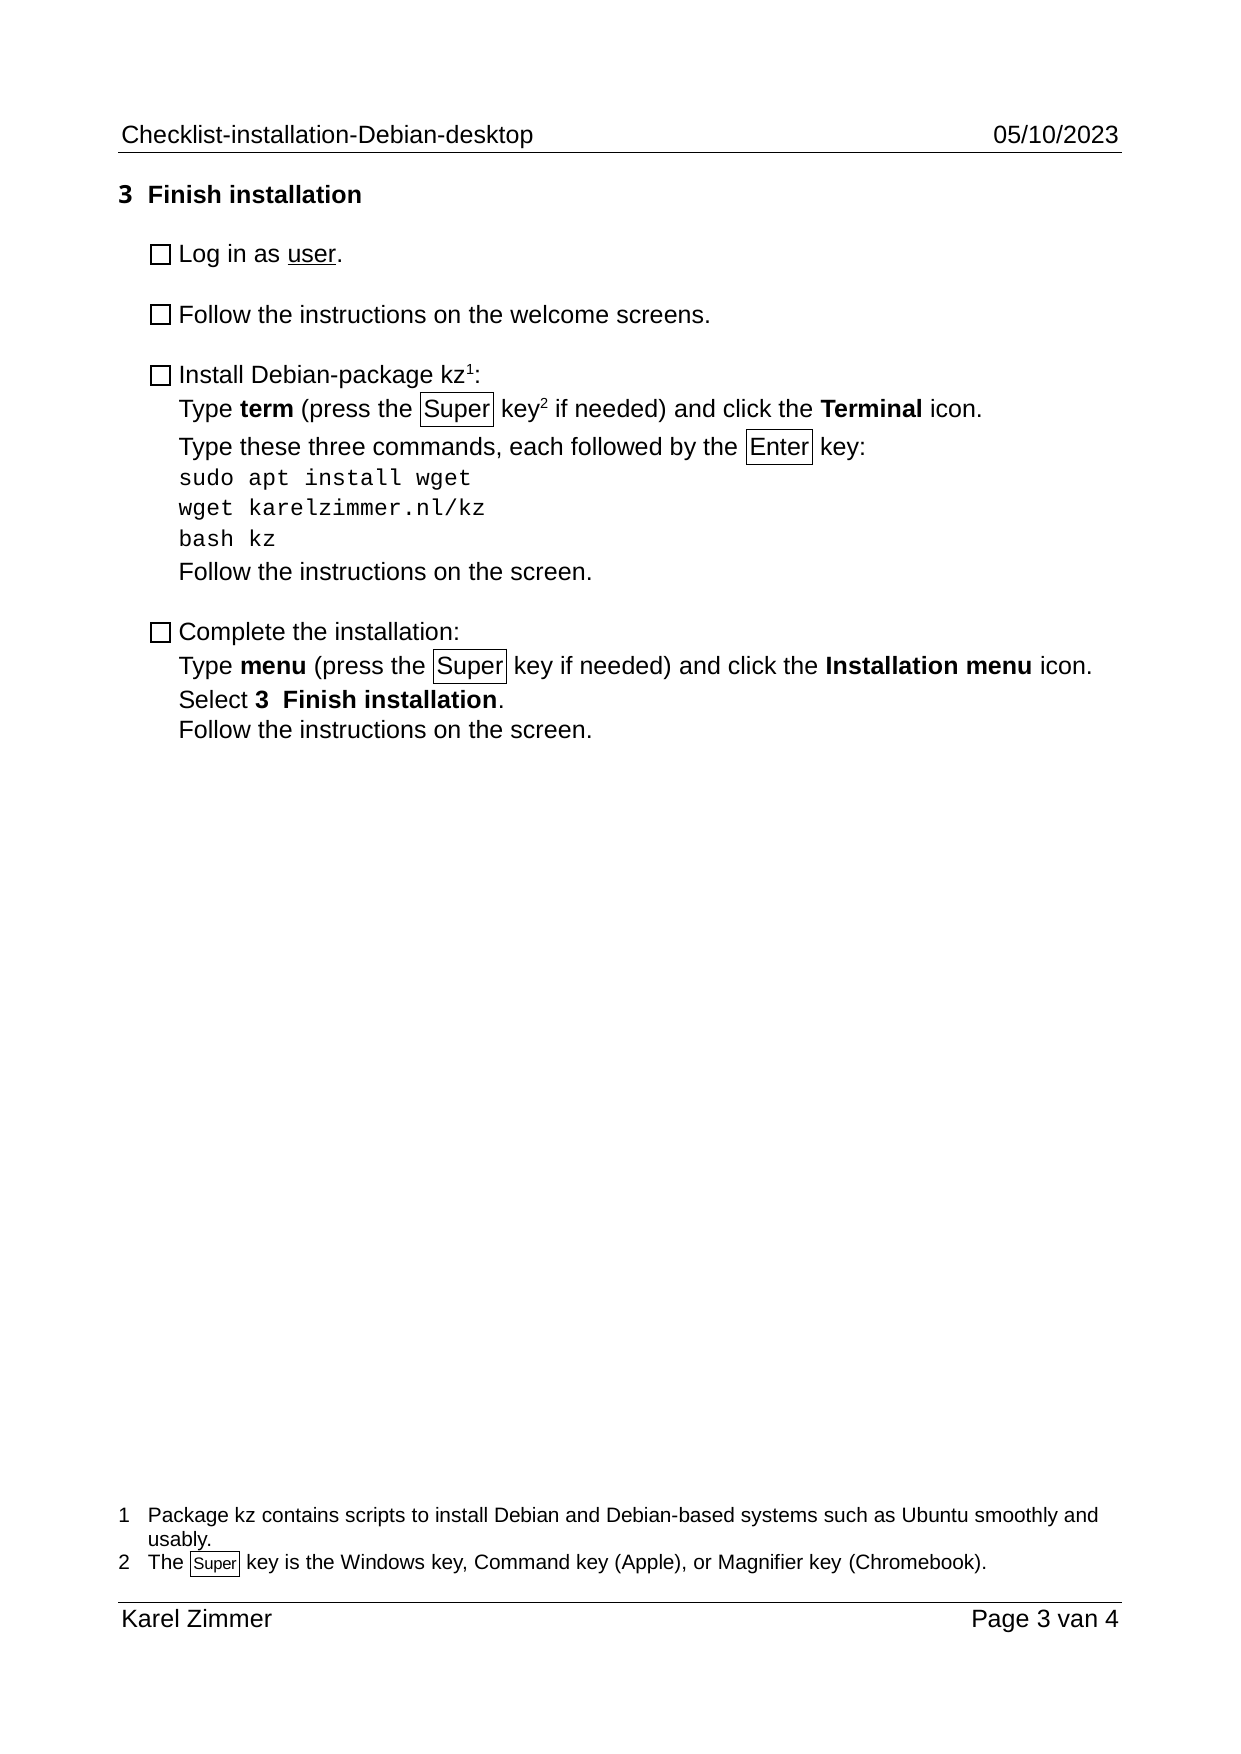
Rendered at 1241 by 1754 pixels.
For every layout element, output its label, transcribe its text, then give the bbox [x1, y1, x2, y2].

table_cell bash kz [177, 526, 1122, 556]
table_cell [118, 300, 142, 330]
table_cell [142, 330, 177, 360]
table_cell [118, 465, 142, 496]
table_cell [142, 587, 177, 617]
table_cell [118, 685, 142, 715]
table_cell [118, 556, 142, 587]
table_cell [118, 428, 142, 465]
table_cell [118, 715, 142, 745]
table_cell [177, 330, 1122, 360]
table_cell [118, 647, 142, 685]
table_cell [142, 391, 177, 428]
table_cell [142, 617, 177, 647]
table_cell [118, 587, 142, 617]
table_cell [177, 587, 1122, 617]
table_cell Type these three commands, each followed by the Enter key: [177, 428, 1122, 465]
table_cell [142, 526, 177, 556]
table_cell sudo apt install wget [177, 465, 1122, 496]
table_header [142, 239, 177, 269]
table_cell Select 3 Finish installation. [177, 685, 1122, 715]
table_cell [142, 715, 177, 745]
table_cell [118, 496, 142, 526]
table_cell Follow the instructions on the welcome screens. [177, 300, 1122, 330]
table_cell [118, 269, 142, 300]
table_cell Type menu (press the Super key if needed) and click the Installation menu icon. [177, 647, 1122, 685]
list Finish installation [118, 177, 1122, 211]
table_cell [142, 465, 177, 496]
table_cell [118, 360, 142, 391]
table_cell [142, 360, 177, 391]
table_header Log in as USER. [177, 239, 1122, 269]
table_cell [142, 556, 177, 587]
table_cell Complete the installation: [177, 617, 1122, 647]
table_cell [177, 269, 1122, 300]
table_cell [142, 428, 177, 465]
table_cell Type term (press the Super key if needed) and click the Terminal icon. [177, 391, 1122, 428]
table_cell wget karelzimmer.nl/kz [177, 496, 1122, 526]
table_cell [118, 526, 142, 556]
table_cell [142, 685, 177, 715]
table_cell Follow the instructions on the screen. [177, 556, 1122, 587]
table_cell [118, 391, 142, 428]
table_cell [118, 617, 142, 647]
table_cell [142, 496, 177, 526]
table_cell [118, 330, 142, 360]
table_cell [142, 647, 177, 685]
table_cell Install Debian-package kz: [177, 360, 1122, 391]
table_cell [142, 300, 177, 330]
table_header [118, 239, 142, 269]
table_cell Follow the instructions on the screen. [177, 715, 1122, 745]
table_cell [142, 269, 177, 300]
